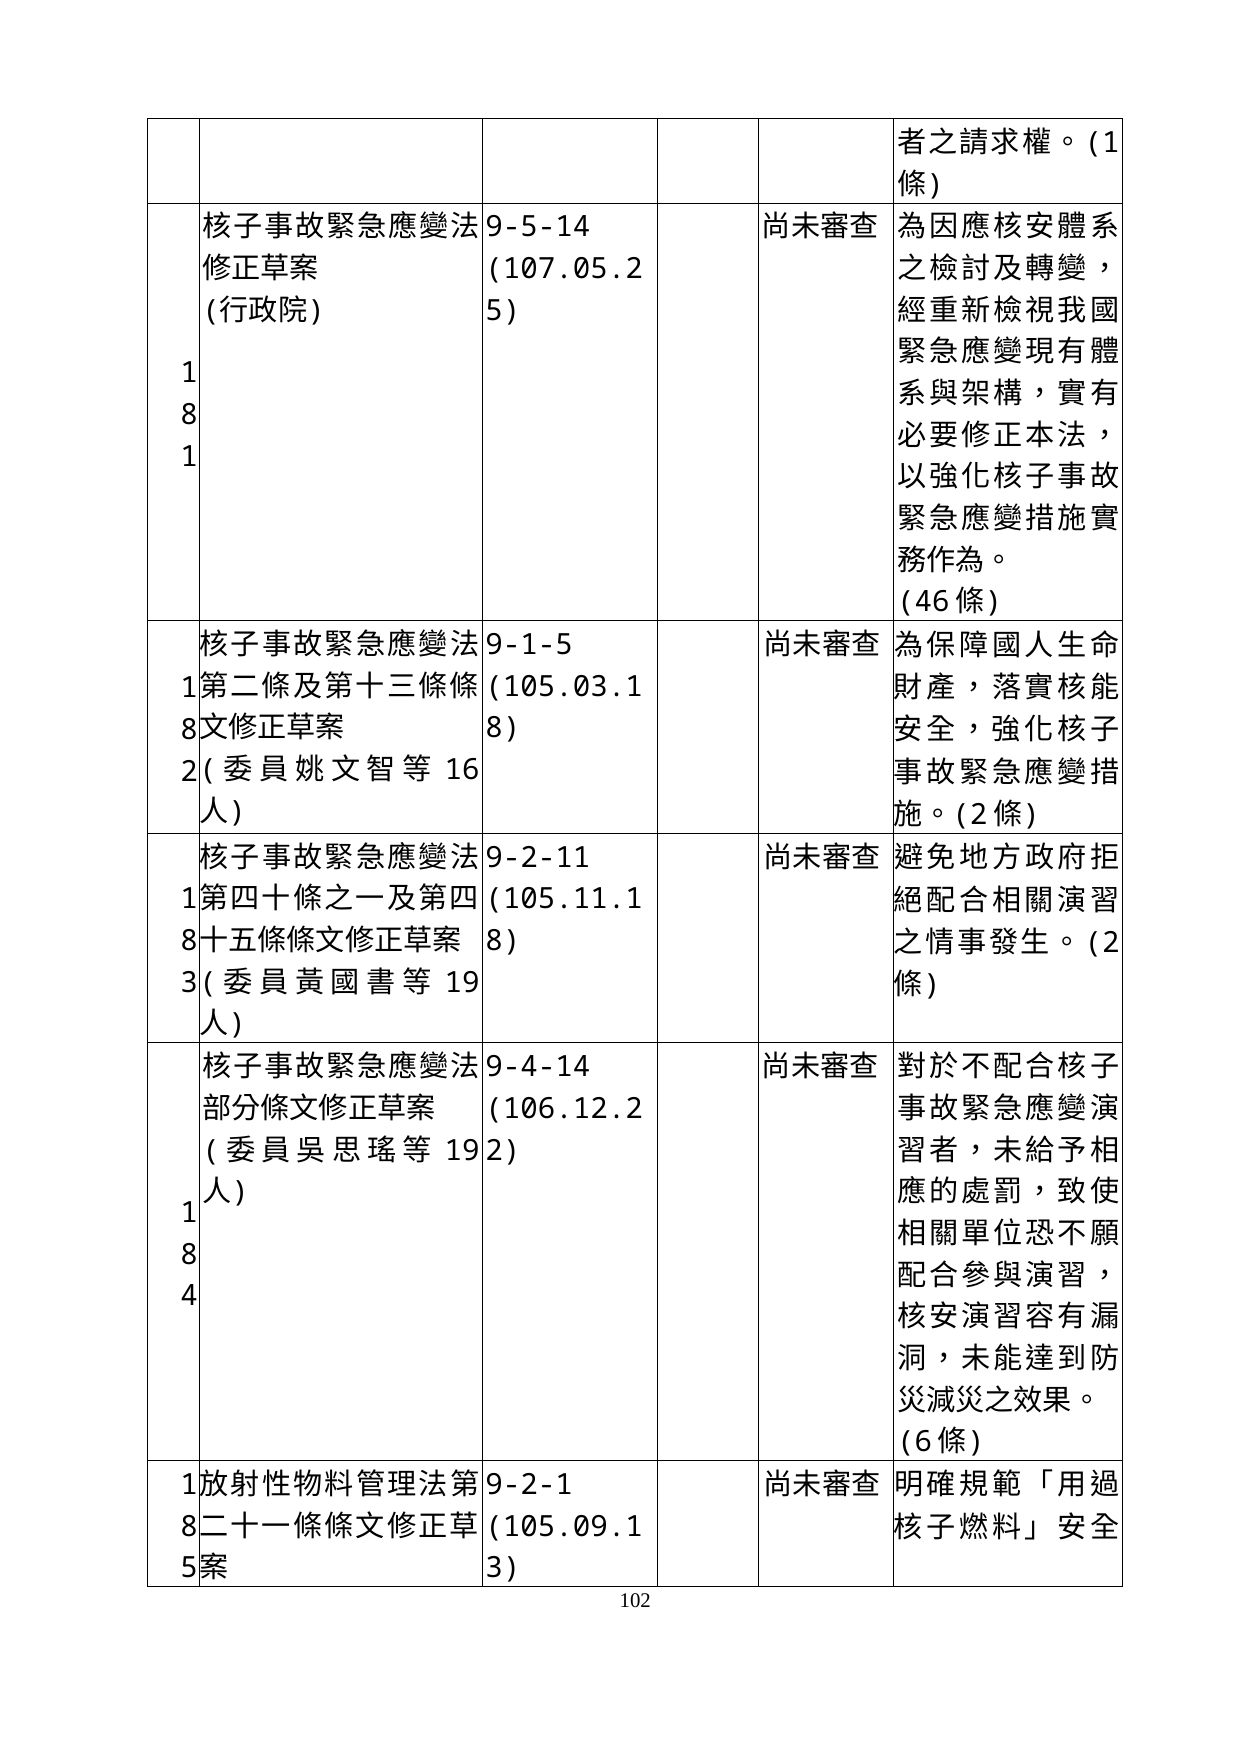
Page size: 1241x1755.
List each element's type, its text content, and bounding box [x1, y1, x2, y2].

table_cell [148, 621, 199, 833]
table_cell [759, 119, 893, 202]
table_cell 尚未審查 [759, 621, 893, 833]
table_cell [148, 1461, 199, 1586]
table_cell [200, 119, 482, 202]
table_cell 對於不配合核子事故緊急應變演習者，未給予相應的處罰，致使相關單位恐不願配合參與演習，核安演習容有漏洞，未能達到防災減災之效果。 (6條) [894, 1043, 1122, 1460]
table_cell [658, 1043, 758, 1460]
table_cell 核子事故緊急應變法第二條及第十三條條文修正草案 (委員姚文智等16人) [200, 621, 482, 833]
table_cell 為因應核安體系之檢討及轉變，經重新檢視我國緊急應變現有體系與架構，實有必要修正本法，以強化核子事故緊急應變措施實務作為。 (46條) [894, 204, 1122, 620]
table_cell 明確規範「用過核子燃料」安全 [894, 1461, 1122, 1586]
table_cell [148, 834, 199, 1042]
table_cell [148, 204, 199, 620]
table_cell 核子事故緊急應變法修正草案 (行政院) [200, 204, 482, 620]
table_cell 尚未審查 [759, 834, 893, 1042]
table_cell 核子事故緊急應變法第四十條之一及第四十五條條文修正草案 (委員黃國書等19人) [200, 834, 482, 1042]
table_cell 尚未審查 [759, 1461, 893, 1586]
table_cell [658, 621, 758, 833]
table_cell 核子事故緊急應變法部分條文修正草案 (委員吳思瑤等19人) [200, 1043, 482, 1460]
table_cell 9-5-14 (107.05.25) [483, 204, 657, 620]
table_cell 為保障國人生命財產，落實核能安全，強化核子事故緊急應變措施。(2條) [894, 621, 1122, 833]
table_cell [658, 1461, 758, 1586]
table_cell 9-2-11 (105.11.18) [483, 834, 657, 1042]
table_cell 尚未審查 [759, 1043, 893, 1460]
table_cell [658, 119, 758, 202]
table_cell 9-4-14 (106.12.22) [483, 1043, 657, 1460]
table_cell 避免地方政府拒絕配合相關演習之情事發生。(2條) [894, 834, 1122, 1042]
table_cell [483, 119, 657, 202]
table_cell [658, 834, 758, 1042]
table_cell [148, 1043, 199, 1460]
table_cell [658, 204, 758, 620]
table_cell 尚未審查 [759, 204, 893, 620]
table_cell [148, 119, 199, 202]
table_cell 9-2-1 (105.09.13) [483, 1461, 657, 1586]
table_cell 放射性物料管理法第二十一條條文修正草案 [200, 1461, 482, 1586]
table_cell 9-1-5 (105.03.18) [483, 621, 657, 833]
table_cell 者之請求權。(1條) [894, 119, 1122, 202]
